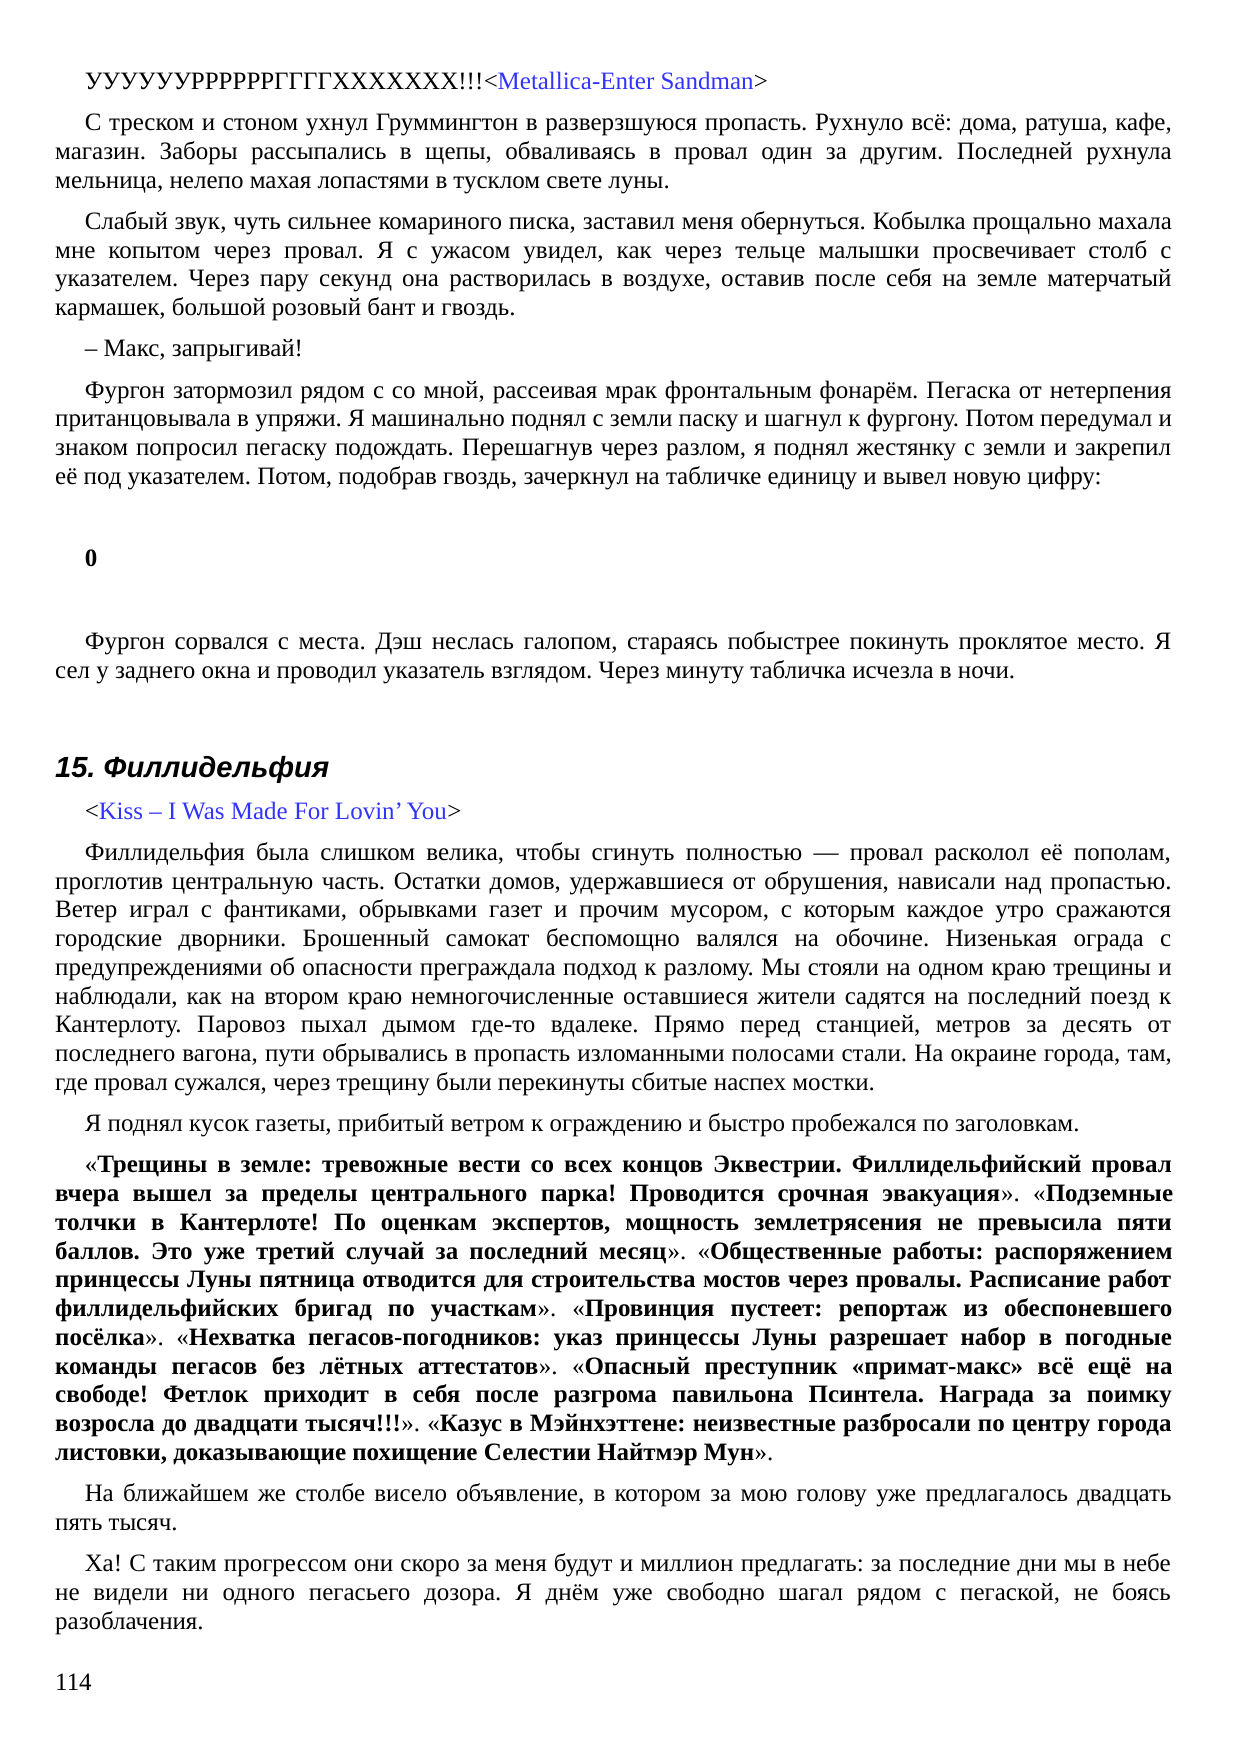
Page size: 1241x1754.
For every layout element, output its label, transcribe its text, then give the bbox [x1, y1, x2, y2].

text <Kiss – I Was Made For Lovin’ You> [55, 796, 1173, 824]
text Фургон затормозил рядом с со мной, рассеивая мрак фронтальным фонарём. Пегаска от нетерпения пританцовывала в упряжи. Я машинально поднял с земли паску и шагнул к фургону. Потом передумал и знаком попросил пегаску подождать. Перешагнув через разлом, я поднял жестянку с земли и закрепил её под указателем. Потом, подобрав гвоздь, зачеркнул на табличке единицу и вывел новую цифру: [55, 375, 1173, 490]
text «Трещины в земле: тревожные вести со всех концов Эквестрии. Филлидельфийский провал вчера вышел за пределы центрального парка! Проводится срочная эвакуация». «Подземные толчки в Кантерлоте! По оценкам экспертов, мощность землетрясения не превысила пяти баллов. Это уже третий случай за последний месяц». «Общественные работы: распоряжением принцессы Луны пятница отводится для строительства мостов через провалы. Расписание работ филлидельфийских бригад по участкам». «Провинция пустеет: репортаж из обеспоневшего посёлка». «Нехватка пегасов-погодников: указ принцессы Луны разрешает набор в погодные команды пегасов без лётных аттестатов». «Опасный преступник «примат-макс» всё ещё на свободе! Фетлок приходит в себя после разгрома павильона Псинтела. Награда за поимку возросла до двадцати тысяч!!!». «Казус в Мэйнхэттене: неизвестные разбросали по центру города листовки, доказывающие похищение Селестии Найтмэр Мун». [55, 1149, 1173, 1466]
text Ха! С таким прогрессом они скоро за меня будут и миллион предлагать: за последние дни мы в небе не видели ни одного пегасьего дозора. Я днём уже свободно шагал рядом с пегаской, не боясь разоблачения. [55, 1548, 1173, 1634]
text – Макс, запрыгивай! [55, 333, 1173, 362]
text Я поднял кусок газеты, прибитый ветром к ограждению и быстро пробежался по заголовкам. [55, 1108, 1173, 1137]
text Филлидельфия была слишком велика, чтобы сгинуть полностью — провал расколол её пополам, проглотив центральную часть. Остатки домов, удержавшиеся от обрушения, нависали над пропастью. Ветер играл с фантиками, обрывками газет и прочим мусором, с которым каждое утро сражаются городские дворники. Брошенный самокат беспомощно валялся на обочине. Низенькая ограда с предупреждениями об опасности преграждала подход к разлому. Мы стояли на одном краю трещины и наблюдали, как на втором краю немногочисленные оставшиеся жители садятся на последний поезд к Кантерлоту. Паровоз пыхал дымом где-то вдалеке. Прямо перед станцией, метров за десять от последнего вагона, пути обрывались в пропасть изломанными полосами стали. На окраине города, там, где провал сужался, через трещину были перекинуты сбитые наспех мостки. [55, 837, 1173, 1096]
text На ближайшем же столбе висело объявление, в котором за мою голову уже предлагалось двадцать пять тысяч. [55, 1478, 1173, 1536]
text УУУУУУРРРРРРГГГГХХХХХХХ!!!<Metallica-Enter Sandman> [55, 66, 1173, 95]
subtitle 15. Филлидельфия [55, 750, 1173, 783]
text Слабый звук, чуть сильнее комариного писка, заставил меня обернуться. Кобылка прощально махала мне копытом через провал. Я с ужасом увидел, как через тельце малышки просвечивает столб с указателем. Через пару секунд она растворилась в воздухе, оставив после себя на земле матерчатый кармашек, большой розовый бант и гвоздь. [55, 206, 1173, 321]
text С треском и стоном ухнул Груммингтон в разверзшуюся пропасть. Рухнуло всё: дома, ратуша, кафе, магазин. Заборы рассыпались в щепы, обваливаясь в провал один за другим. Последней рухнула мельница, нелепо махая лопастями в тусклом свете луны. [55, 107, 1173, 193]
text Фургон сорвался с места. Дэш неслась галопом, стараясь побыстрее покинуть проклятое место. Я сел у заднего окна и проводил указатель взглядом. Через минуту табличка исчезла в ночи. [55, 626, 1173, 683]
text 0 [55, 543, 1173, 572]
